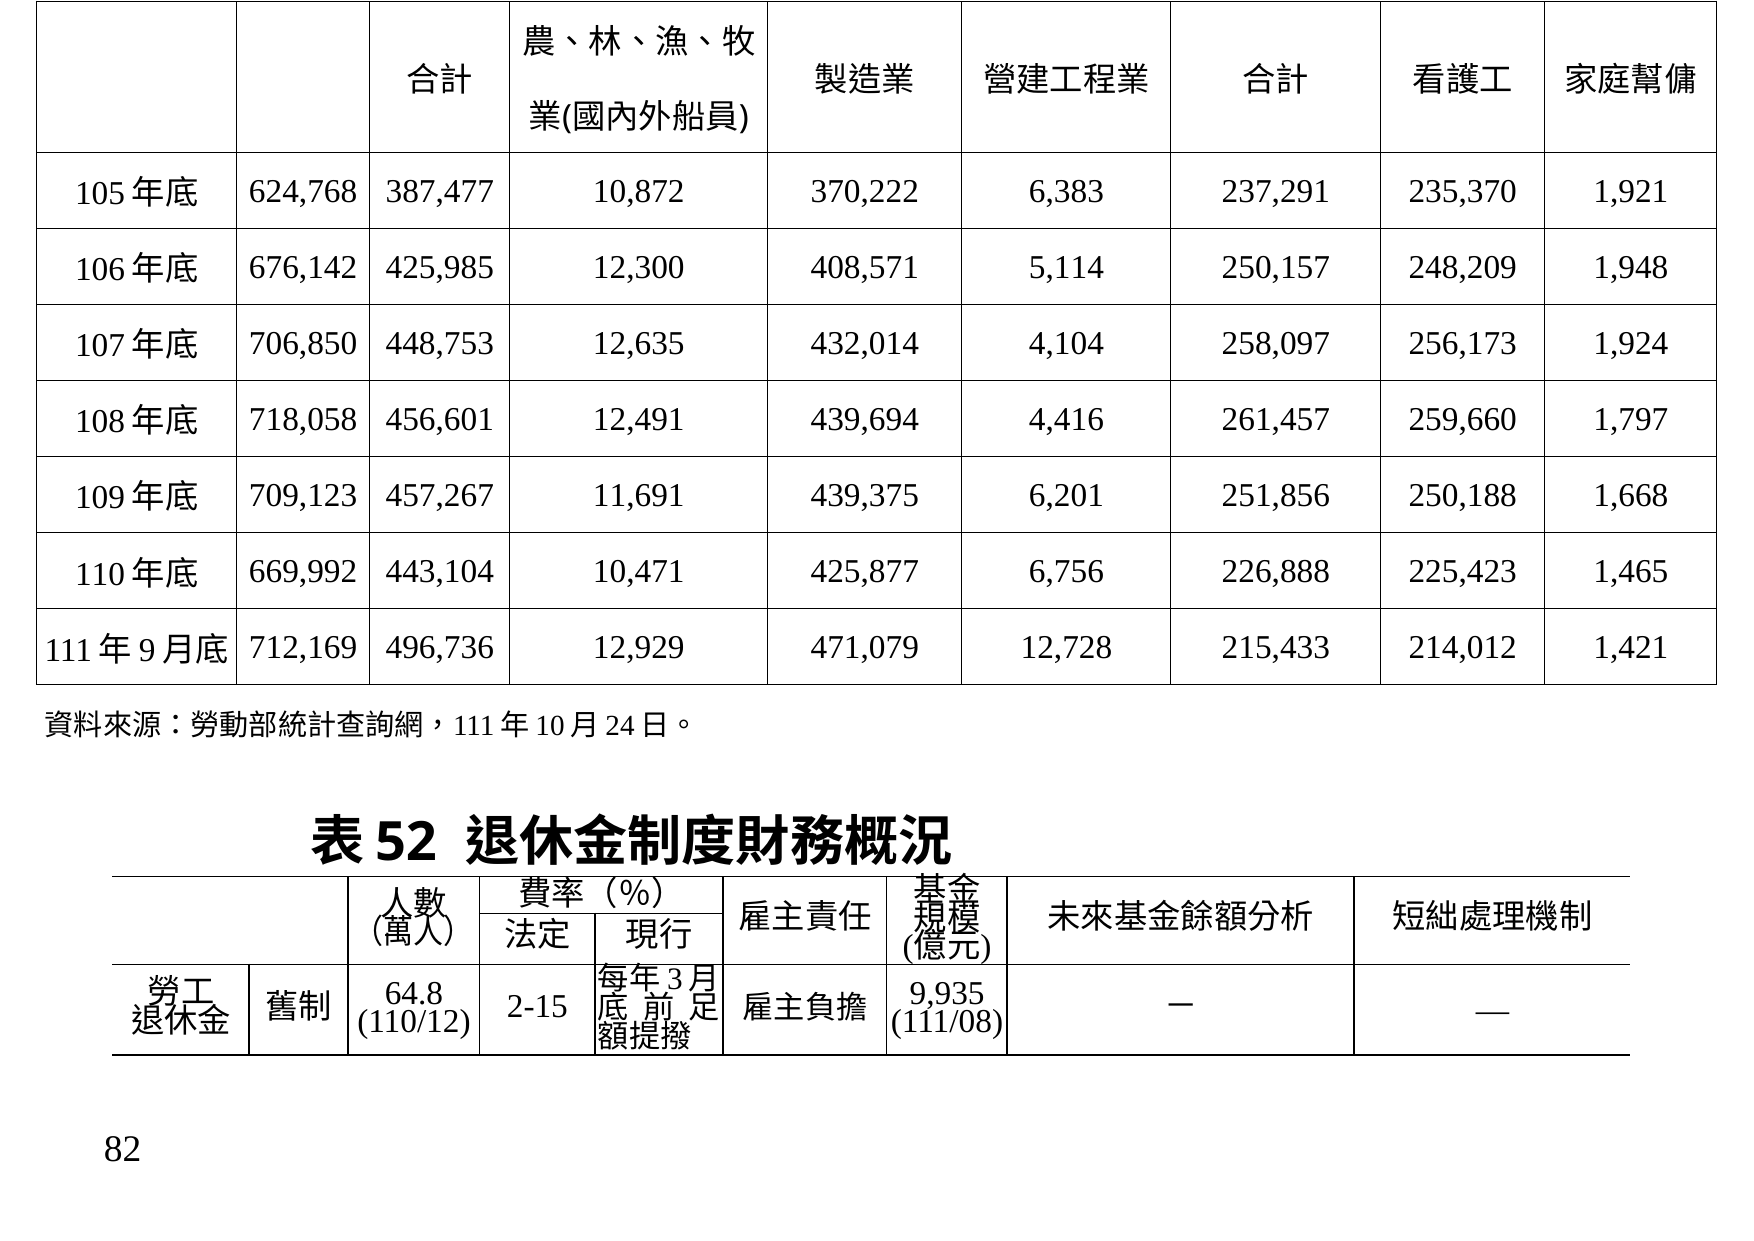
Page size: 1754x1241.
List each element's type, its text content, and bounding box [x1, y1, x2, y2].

table_cell [237, 2, 369, 152]
table_cell 12,728 [962, 609, 1170, 684]
table_cell 706,850 [237, 305, 369, 380]
table_cell 6,383 [962, 153, 1170, 228]
table_cell 471,079 [768, 609, 961, 684]
table_cell 製造業 [768, 2, 961, 152]
table_cell 12,300 [510, 229, 767, 304]
table_cell 5,114 [962, 229, 1170, 304]
table_cell 2-15 [480, 965, 594, 1054]
table_cell 法定 [480, 914, 594, 963]
table_cell － [1008, 965, 1353, 1054]
table_cell 718,058 [237, 381, 369, 456]
table_cell 合計 [1171, 2, 1380, 152]
table_cell 425,877 [768, 533, 961, 608]
table_cell 勞工 退休金 [112, 965, 248, 1054]
table_cell 456,601 [370, 381, 509, 456]
table_cell 64.8 (110/12) [349, 965, 479, 1054]
table_cell 387,477 [370, 153, 509, 228]
table_cell 235,370 [1381, 153, 1544, 228]
text 資料來源：勞動部統計查詢網，111年10月24日。 [44, 685, 1639, 760]
table_cell 107年底 [37, 305, 236, 380]
table_cell 425,985 [370, 229, 509, 304]
table_cell — [1355, 965, 1630, 1054]
table_header 短絀處理機制 [1355, 877, 1630, 963]
table_cell 農、林、漁、牧業(國內外船員) [510, 2, 767, 152]
table_cell 432,014 [768, 305, 961, 380]
table_cell 4,104 [962, 305, 1170, 380]
table_cell 214,012 [1381, 609, 1544, 684]
table_cell 6,756 [962, 533, 1170, 608]
table_cell 408,571 [768, 229, 961, 304]
table_cell 248,209 [1381, 229, 1544, 304]
table_cell 1,948 [1545, 229, 1716, 304]
table_cell 258,097 [1171, 305, 1380, 380]
table_cell 370,222 [768, 153, 961, 228]
table_cell 250,157 [1171, 229, 1380, 304]
table_cell 226,888 [1171, 533, 1380, 608]
table_cell 712,169 [237, 609, 369, 684]
table_cell 1,421 [1545, 609, 1716, 684]
text 表52 退休金制度財務概況 [103, 797, 1639, 876]
table_cell 12,491 [510, 381, 767, 456]
table_cell 雇主負擔 [724, 965, 886, 1054]
table_cell 4,416 [962, 381, 1170, 456]
table_cell 448,753 [370, 305, 509, 380]
table_cell 12,929 [510, 609, 767, 684]
table_header 未來基金餘額分析 [1008, 877, 1353, 963]
table_cell 1,924 [1545, 305, 1716, 380]
table_cell 110年底 [37, 533, 236, 608]
table_cell 225,423 [1381, 533, 1544, 608]
table_cell 合計 [370, 2, 509, 152]
table_cell 每年3月底前足額提撥 [596, 965, 722, 1054]
table_header [112, 877, 347, 963]
table_cell 251,856 [1171, 457, 1380, 532]
table_cell 676,142 [237, 229, 369, 304]
table_cell 496,736 [370, 609, 509, 684]
table_header 費率（％） [480, 877, 722, 913]
table_cell 250,188 [1381, 457, 1544, 532]
table_cell 9,935 (111/08) [887, 965, 1006, 1054]
table_cell 709,123 [237, 457, 369, 532]
table_cell 1,797 [1545, 381, 1716, 456]
table_cell 11,691 [510, 457, 767, 532]
table_cell 10,471 [510, 533, 767, 608]
table_cell 108年底 [37, 381, 236, 456]
table_cell 營建工程業 [962, 2, 1170, 152]
table_cell 624,768 [237, 153, 369, 228]
table_cell 1,465 [1545, 533, 1716, 608]
table_cell 12,635 [510, 305, 767, 380]
table_cell 10,872 [510, 153, 767, 228]
table_cell [37, 2, 236, 152]
table_cell 111年9月底 [37, 609, 236, 684]
table_cell 現行 [596, 914, 722, 963]
table_cell 669,992 [237, 533, 369, 608]
table_cell 215,433 [1171, 609, 1380, 684]
table_cell 6,201 [962, 457, 1170, 532]
table_cell 439,694 [768, 381, 961, 456]
table_header 雇主責任 [724, 877, 886, 963]
table_cell 439,375 [768, 457, 961, 532]
table_header 人數 （萬人） [349, 877, 479, 963]
table_header 基金 規模 (億元) [887, 877, 1006, 963]
table_cell 家庭幫傭 [1545, 2, 1716, 152]
table_cell 109年底 [37, 457, 236, 532]
table_cell 237,291 [1171, 153, 1380, 228]
table_cell 256,173 [1381, 305, 1544, 380]
table_cell 舊制 [250, 965, 347, 1054]
table_cell 106年底 [37, 229, 236, 304]
table_cell 259,660 [1381, 381, 1544, 456]
table_cell 261,457 [1171, 381, 1380, 456]
table_cell 看護工 [1381, 2, 1544, 152]
table_cell 443,104 [370, 533, 509, 608]
table_cell 105年底 [37, 153, 236, 228]
table_cell 457,267 [370, 457, 509, 532]
table_cell 1,921 [1545, 153, 1716, 228]
table_cell 1,668 [1545, 457, 1716, 532]
